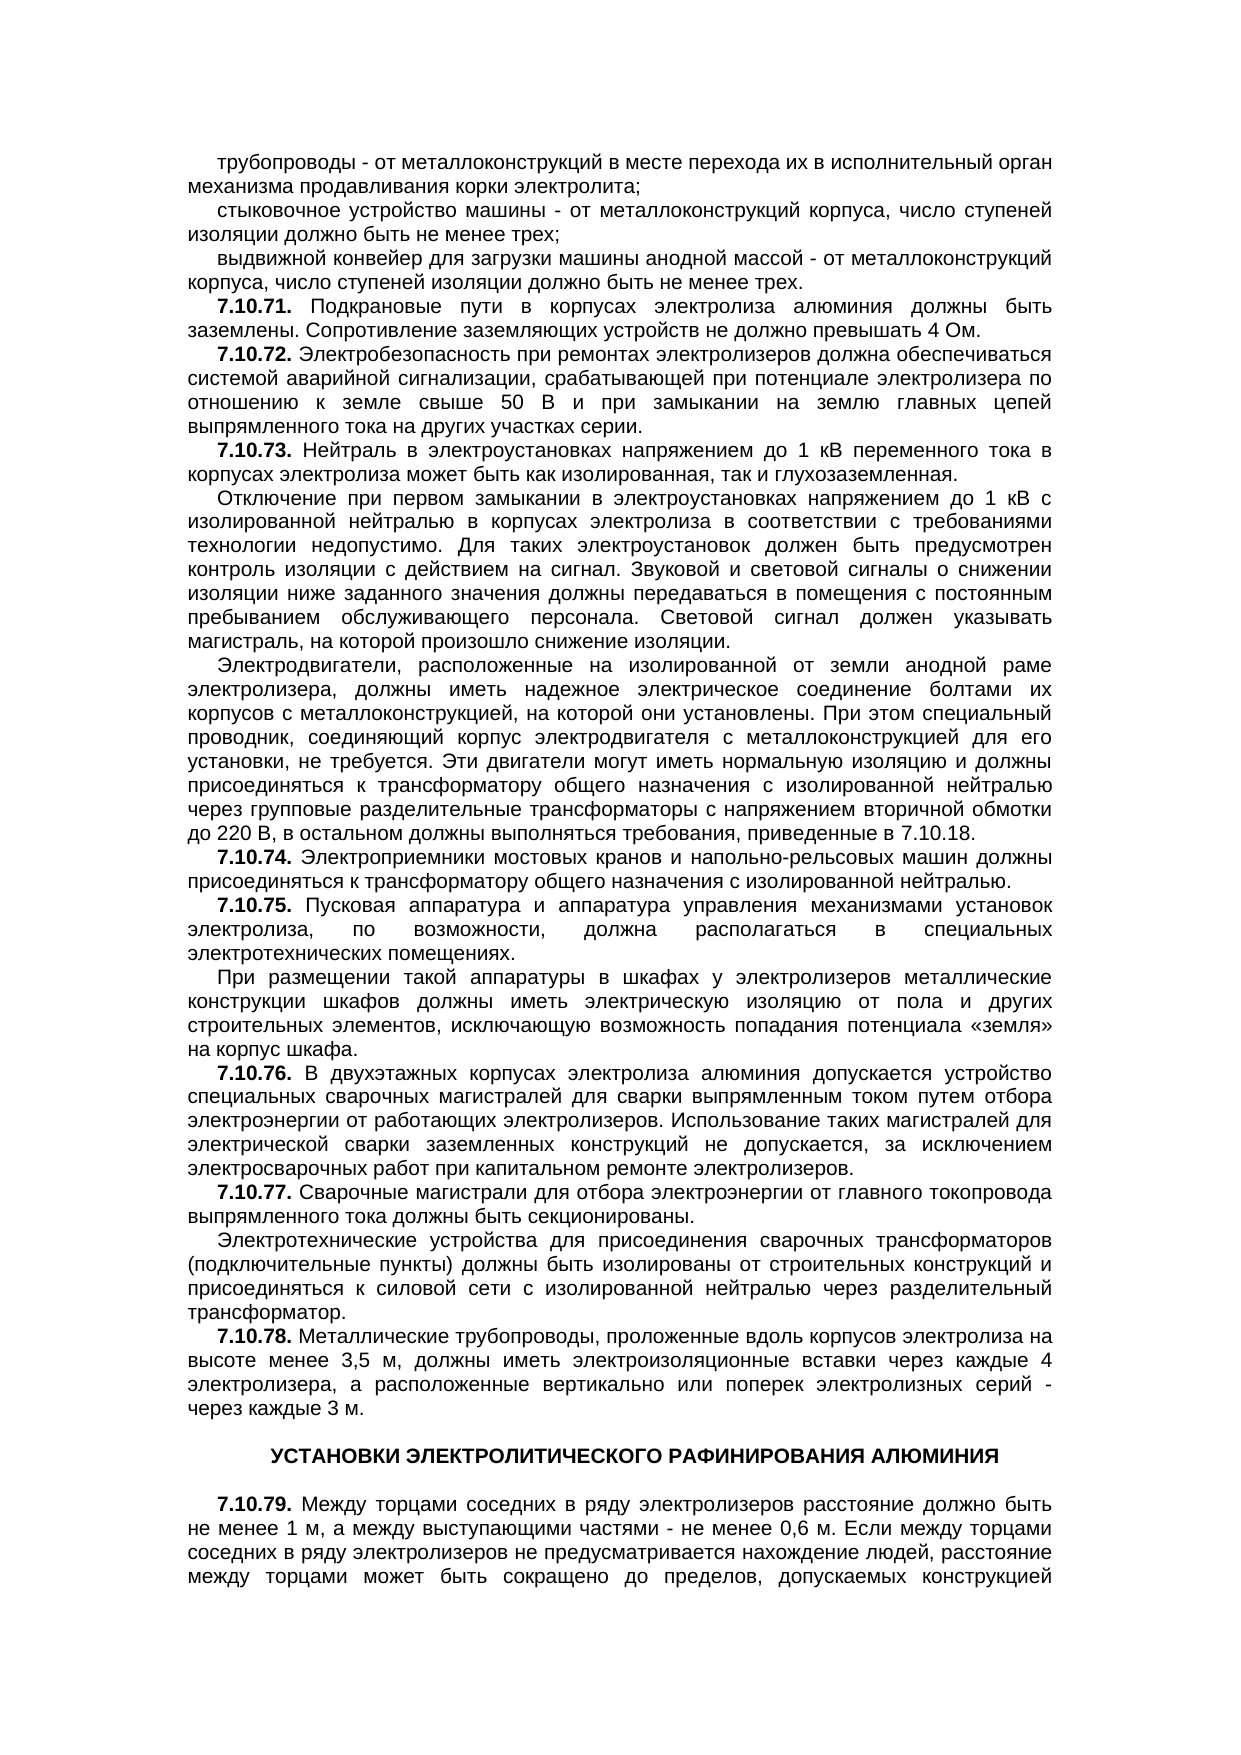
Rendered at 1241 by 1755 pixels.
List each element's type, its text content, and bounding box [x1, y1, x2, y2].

text 7.10.78. Металлические трубопроводы, проложенные вдоль корпусов электролиза на высоте менее 3,5 м, должны иметь электроизоляционные вставки через каждые 4 электролизера, а расположенные вертикально или поперек электролизных серий - через каждые 3 м. [187, 1324, 1053, 1420]
text выдвижной конвейер для загрузки машины анодной массой - от металлоконструкций корпуса, число ступеней изоляции должно быть не менее трех. [187, 246, 1053, 294]
text 7.10.73. Нейтраль в электроустановках напряжением до 1 кВ переменного тока в корпусах электролиза может быть как изолированная, так и глухозаземленная. [187, 437, 1053, 485]
text Отключение при первом замыкании в электроустановках напряжением до 1 кВ с изолированной нейтралью в корпусах электролиза в соответствии с требованиями технологии недопустимо. Для таких электроустановок должен быть предусмотрен контроль изоляции с действием на сигнал. Звуковой и световой сигналы о снижении изоляции ниже заданного значения должны передаваться в помещения с постоянным пребыванием обслуживающего персонала. Световой сигнал должен указывать магистраль, на которой произошло снижение изоляции. [187, 485, 1053, 653]
text 7.10.77. Сварочные магистрали для отбора электроэнергии от главного токопровода выпрямленного тока должны быть секционированы. [187, 1180, 1053, 1228]
text 7.10.74. Электроприемники мостовых кранов и напольно-рельсовых машин должны присоединяться к трансформатору общего назначения с изолированной нейтралью. [187, 845, 1053, 893]
text УСТАНОВКИ ЭЛЕКТРОЛИТИЧЕСКОГО РАФИНИРОВАНИЯ АЛЮМИНИЯ [187, 1444, 1053, 1468]
text 7.10.79. Между торцами соседних в ряду электролизеров расстояние должно быть не менее 1 м, а между выступающими частями - не менее 0,6 м. Если между торцами соседних в ряду электролизеров не предусматривается нахождение людей, расстояние между торцами может быть сокращено до пределов, допускаемых конструкцией [187, 1492, 1053, 1587]
text При размещении такой аппаратуры в шкафах у электролизеров металлические конструкции шкафов должны иметь электрическую изоляцию от пола и других строительных элементов, исключающую возможность попадания потенциала «земля» на корпус шкафа. [187, 964, 1053, 1060]
text 7.10.71. Подкрановые пути в корпусах электролиза алюминия должны быть заземлены. Сопротивление заземляющих устройств не должно превышать 4 Ом. [187, 294, 1053, 342]
text 7.10.76. В двухэтажных корпусах электролиза алюминия допускается устройство специальных сварочных магистралей для сварки выпрямленным током путем отбора электроэнергии от работающих электролизеров. Использование таких магистралей для электрической сварки заземленных конструкций не допускается, за исключением электросварочных работ при капитальном ремонте электролизеров. [187, 1060, 1053, 1180]
text 7.10.72. Электробезопасность при ремонтах электролизеров должна обеспечиваться системой аварийной сигнализации, срабатывающей при потенциале электролизера по отношению к земле свыше 50 В и при замыкании на землю главных цепей выпрямленного тока на других участках серии. [187, 342, 1053, 437]
text стыковочное устройство машины - от металлоконструкций корпуса, число ступеней изоляции должно быть не менее трех; [187, 198, 1053, 246]
text Электротехнические устройства для присоединения сварочных трансформаторов (подключительные пункты) должны быть изолированы от строительных конструкций и присоединяться к силовой сети с изолированной нейтралью через разделительный трансформатор. [187, 1228, 1053, 1324]
text трубопроводы - от металлоконструкций в месте перехода их в исполнительный орган механизма продавливания корки электролита; [187, 150, 1053, 198]
text Электродвигатели, расположенные на изолированной от земли анодной раме электролизера, должны иметь надежное электрическое соединение болтами их корпусов с металлоконструкцией, на которой они установлены. При этом специальный проводник, соединяющий корпус электродвигателя с металлоконструкцией для его установки, не требуется. Эти двигатели могут иметь нормальную изоляцию и должны присоединяться к трансформатору общего назначения с изолированной нейтралью через групповые разделительные трансформаторы с напряжением вторичной обмотки до 220 В, в остальном должны выполняться требования, приведенные в 7.10.18. [187, 653, 1053, 845]
text 7.10.75. Пусковая аппаратура и аппаратура управления механизмами установок электролиза, по возможности, должна располагаться в специальных электротехнических помещениях. [187, 893, 1053, 964]
